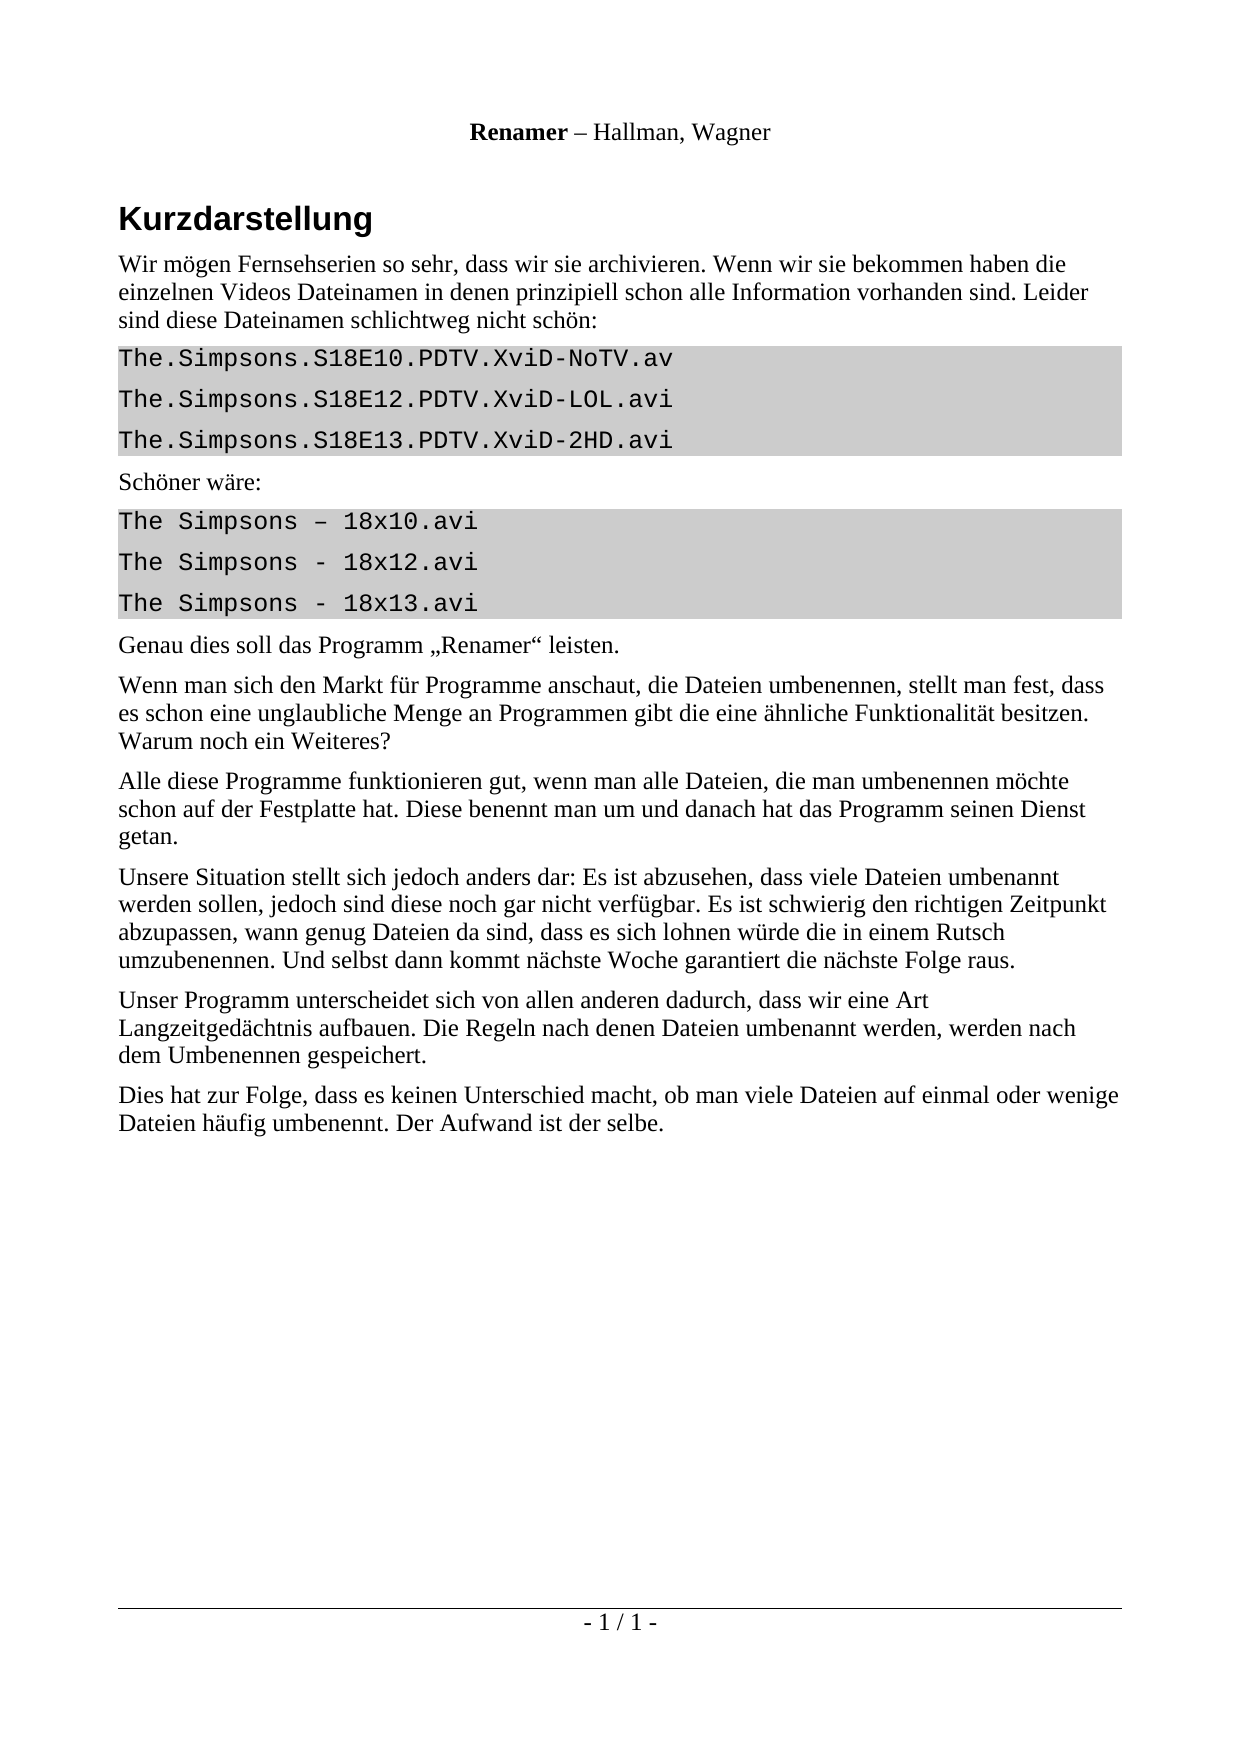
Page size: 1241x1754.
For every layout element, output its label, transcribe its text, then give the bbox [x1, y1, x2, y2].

text Dies hat zur Folge, dass es keinen Unterschied macht, ob man viele Dateien auf einmal oder wenige Dateien häufig umbenennt. Der Aufwand ist der selbe. [118, 1082, 1122, 1137]
text Wir mögen Fernsehserien so sehr, dass wir sie archivieren. Wenn wir sie bekommen haben die einzelnen Videos Dateinamen in denen prinzipiell schon alle Information vorhanden sind. Leider sind diese Dateinamen schlichtweg nicht schön: [118, 250, 1122, 333]
text The.Simpsons.S18E12.PDTV.XviD-LOL.avi [118, 387, 1122, 415]
text Alle diese Programme funktionieren gut, wenn man alle Dateien, die man umbenennen möchte schon auf der Festplatte hat. Diese benennt man um und danach hat das Programm seinen Dienst getan. [118, 767, 1122, 850]
text The.Simpsons.S18E10.PDTV.XviD-NoTV.av [118, 346, 1122, 374]
text The Simpsons - 18x13.avi [118, 590, 1122, 619]
text The Simpsons – 18x10.avi [118, 509, 1122, 537]
text Unser Programm unterscheidet sich von allen anderen dadurch, dass wir eine Art Langzeitgedächtnis aufbauen. Die Regeln nach denen Dateien umbenannt werden, werden nach dem Umbenennen gespeichert. [118, 986, 1122, 1069]
text The.Simpsons.S18E13.PDTV.XviD-2HD.avi [118, 428, 1122, 456]
text Wenn man sich den Markt für Programme anschaut, die Dateien umbenennen, stellt man fest, dass es schon eine unglaubliche Menge an Programmen gibt die eine ähnliche Funktionalität besitzen. Warum noch ein Weiteres? [118, 671, 1122, 754]
text Unsere Situation stellt sich jedoch anders dar: Es ist abzusehen, dass viele Dateien umbenannt werden sollen, jedoch sind diese noch gar nicht verfügbar. Es ist schwierig den richtigen Zeitpunkt abzupassen, wann genug Dateien da sind, dass es sich lohnen würde die in einem Rutsch umzubenennen. Und selbst dann kommt nächste Woche garantiert die nächste Folge raus. [118, 863, 1122, 973]
text Genau dies soll das Programm „Renamer“ leisten. [118, 631, 1122, 659]
subtitle Kurzdarstellung [118, 200, 1122, 238]
text Schöner wäre: [118, 468, 1122, 496]
text The Simpsons - 18x12.avi [118, 549, 1122, 578]
